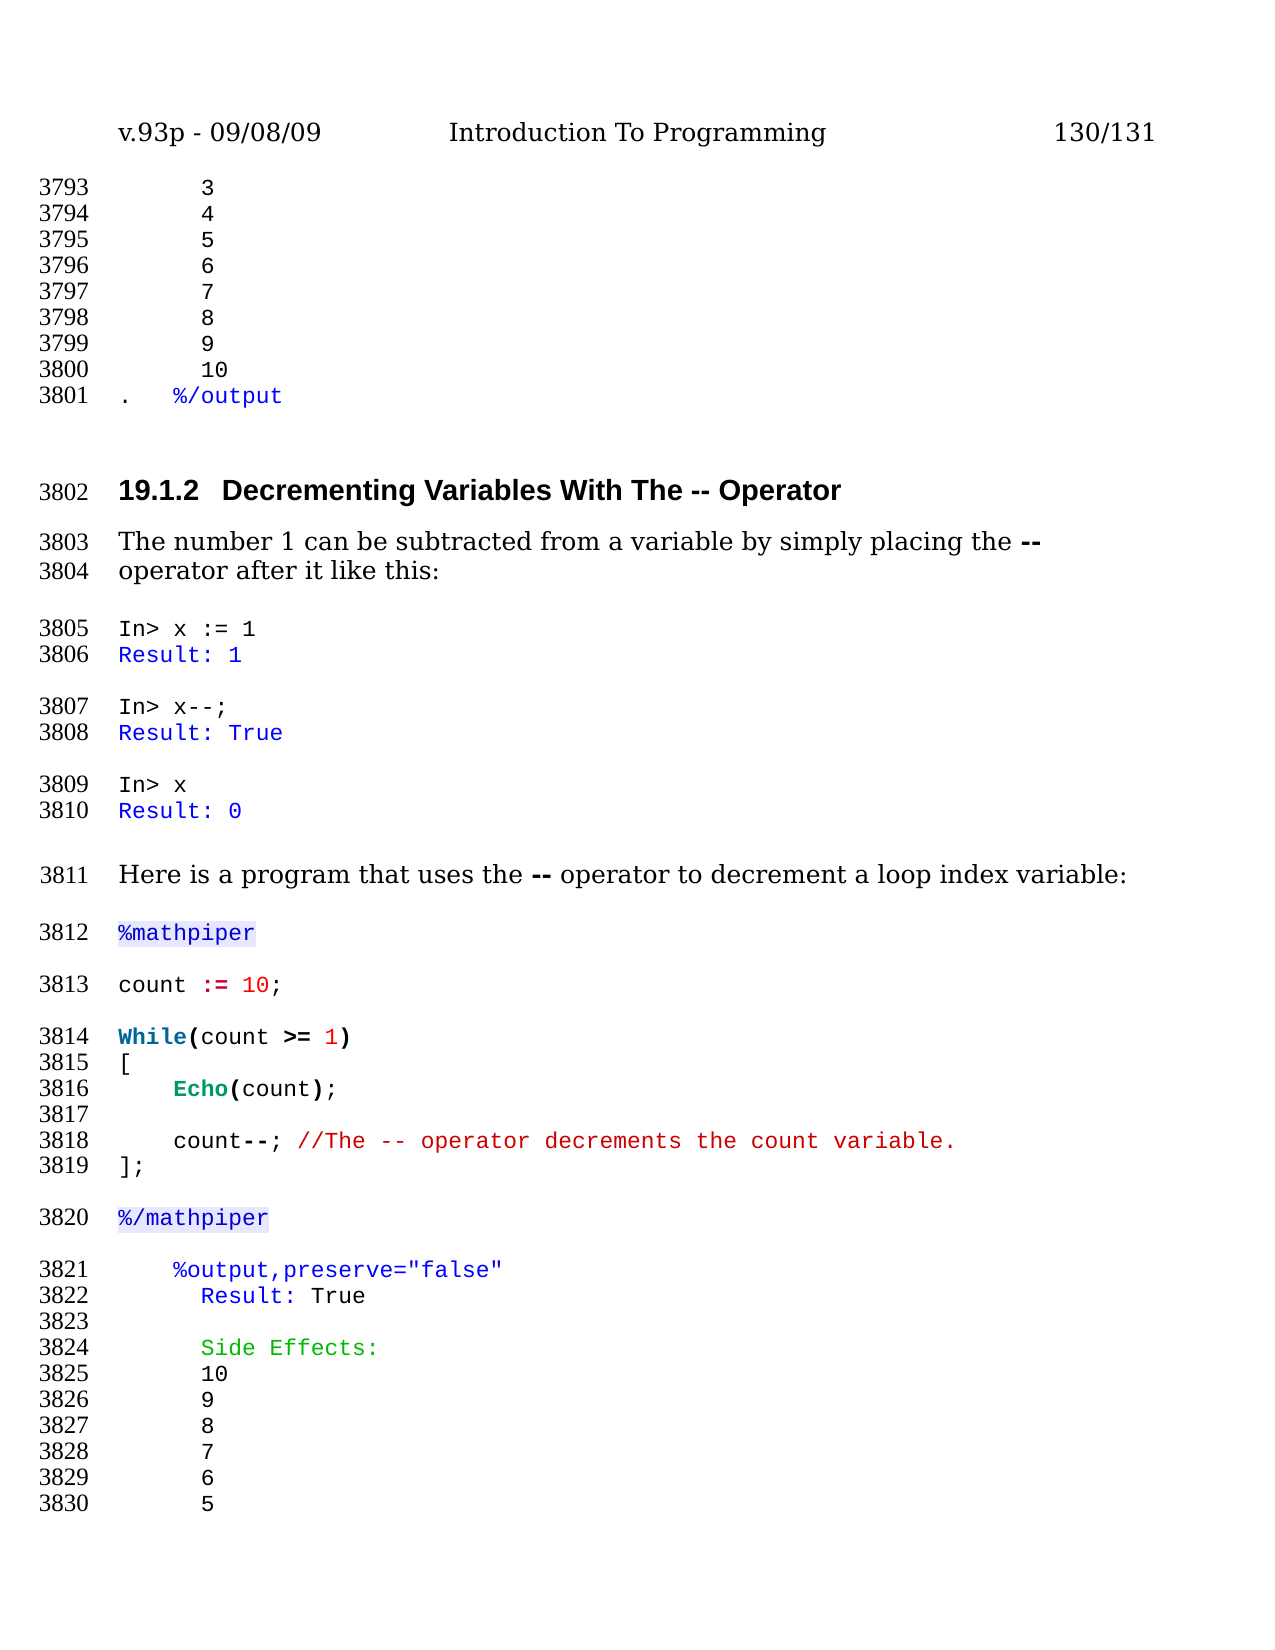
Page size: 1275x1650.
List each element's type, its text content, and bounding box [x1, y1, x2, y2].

text count--; //The -- operator decrements the count variable. [118, 1129, 1157, 1155]
text 3 [118, 177, 1157, 203]
text 5 [118, 229, 1157, 254]
text 10 [118, 358, 1157, 384]
text Result: True [118, 1284, 1157, 1311]
text 10 [118, 1362, 1157, 1388]
text . %/output [118, 384, 1157, 410]
text [ [118, 1051, 1157, 1077]
text %output,preserve="false" [118, 1259, 1157, 1284]
text 7 [118, 1440, 1157, 1466]
text 6 [118, 254, 1157, 281]
text In> x := 1 [118, 618, 1157, 644]
text 6 [118, 1466, 1157, 1492]
text 5 [118, 1492, 1157, 1518]
text Result: 0 [118, 799, 1157, 825]
text 8 [118, 306, 1157, 332]
text The number 1 can be subtracted from a variable by simply placing the -- operator after it like this: [118, 527, 1157, 586]
text Result: True [118, 721, 1157, 747]
text In> x--; [118, 696, 1157, 721]
text 9 [118, 332, 1157, 358]
text Result: 1 [118, 644, 1157, 669]
text ]; [118, 1155, 1157, 1181]
subtitle Decrementing Variables With The -- Operator [118, 473, 1157, 506]
text In> x [118, 773, 1157, 799]
text Echo(count); [118, 1077, 1157, 1103]
text 8 [118, 1414, 1157, 1440]
text 4 [118, 203, 1157, 229]
text count := 10; [118, 973, 1157, 999]
text Side Effects: [118, 1336, 1157, 1362]
text %/mathpiper [118, 1207, 1157, 1233]
text While(count >= 1) [118, 1025, 1157, 1051]
text 7 [118, 281, 1157, 306]
text 9 [118, 1388, 1157, 1414]
text %mathpiper [118, 921, 1157, 947]
text Here is a program that uses the -- operator to decrement a loop index variable: [118, 860, 1157, 889]
